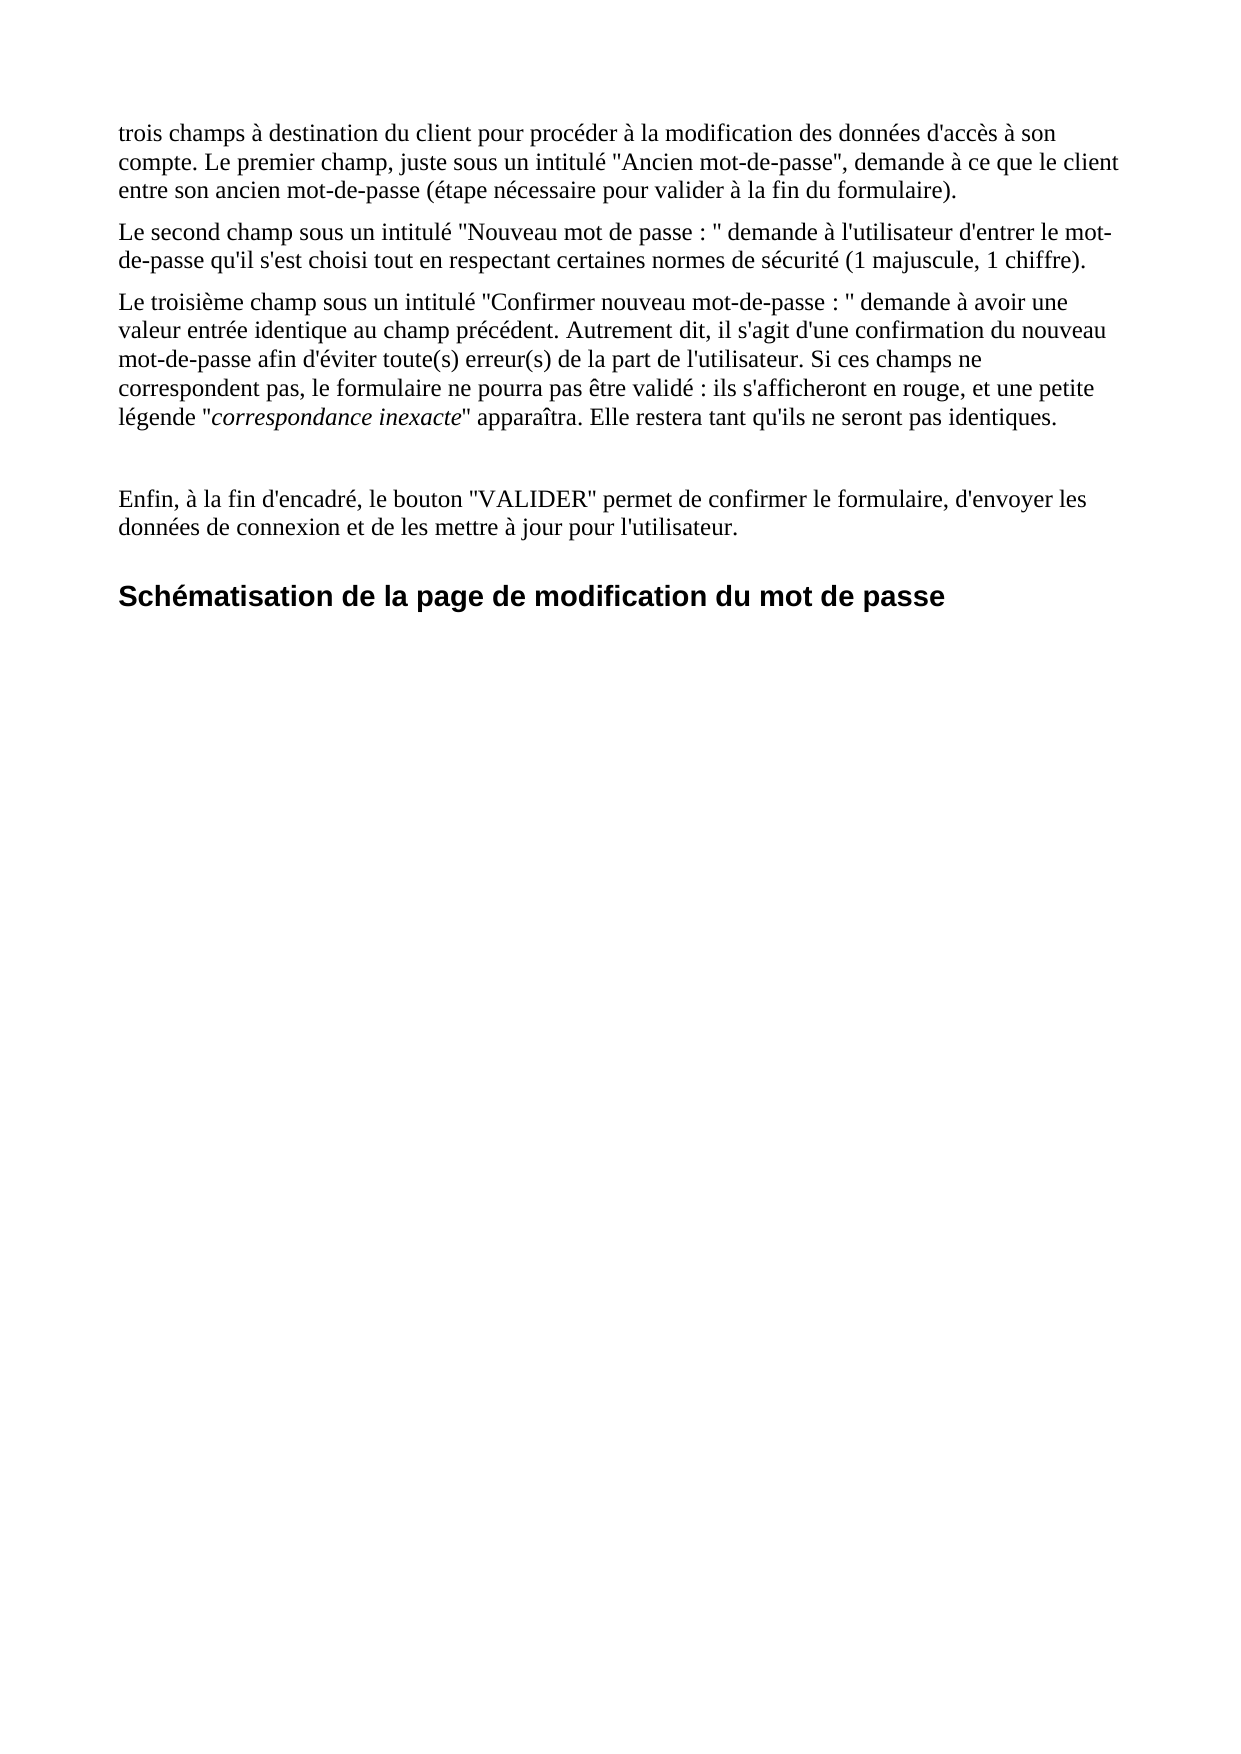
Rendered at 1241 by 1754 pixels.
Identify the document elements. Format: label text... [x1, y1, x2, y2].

text Enfin, à la fin d'encadré, le bouton ''VALIDER'' permet de confirmer le formulaire, d'envoyer les données de connexion et de les mettre à jour pour l'utilisateur. [118, 484, 1122, 541]
text Schématisation de la page de modification du mot de passe [118, 579, 1122, 612]
text Le troisième champ sous un intitulé ''Confirmer nouveau mot-de-passe : '' demande à avoir une valeur entrée identique au champ précédent. Autrement dit, il s'agit d'une confirmation du nouveau mot-de-passe afin d'éviter toute(s) erreur(s) de la part de l'utilisateur. Si ces champs ne correspondent pas, le formulaire ne pourra pas être validé : ils s'afficheront en rouge, et une petite légende ''correspondance inexacte'' apparaîtra. Elle restera tant qu'ils ne seront pas identiques. [118, 287, 1122, 431]
text Le second champ sous un intitulé ''Nouveau mot de passe : '' demande à l'utilisateur d'entrer le mot-de-passe qu'il s'est choisi tout en respectant certaines normes de sécurité (1 majuscule, 1 chiffre). [118, 217, 1122, 274]
text trois champs à destination du client pour procéder à la modification des données d'accès à son compte. Le premier champ, juste sous un intitulé ''Ancien mot-de-passe'', demande à ce que le client entre son ancien mot-de-passe (étape nécessaire pour valider à la fin du formulaire). [118, 118, 1122, 204]
